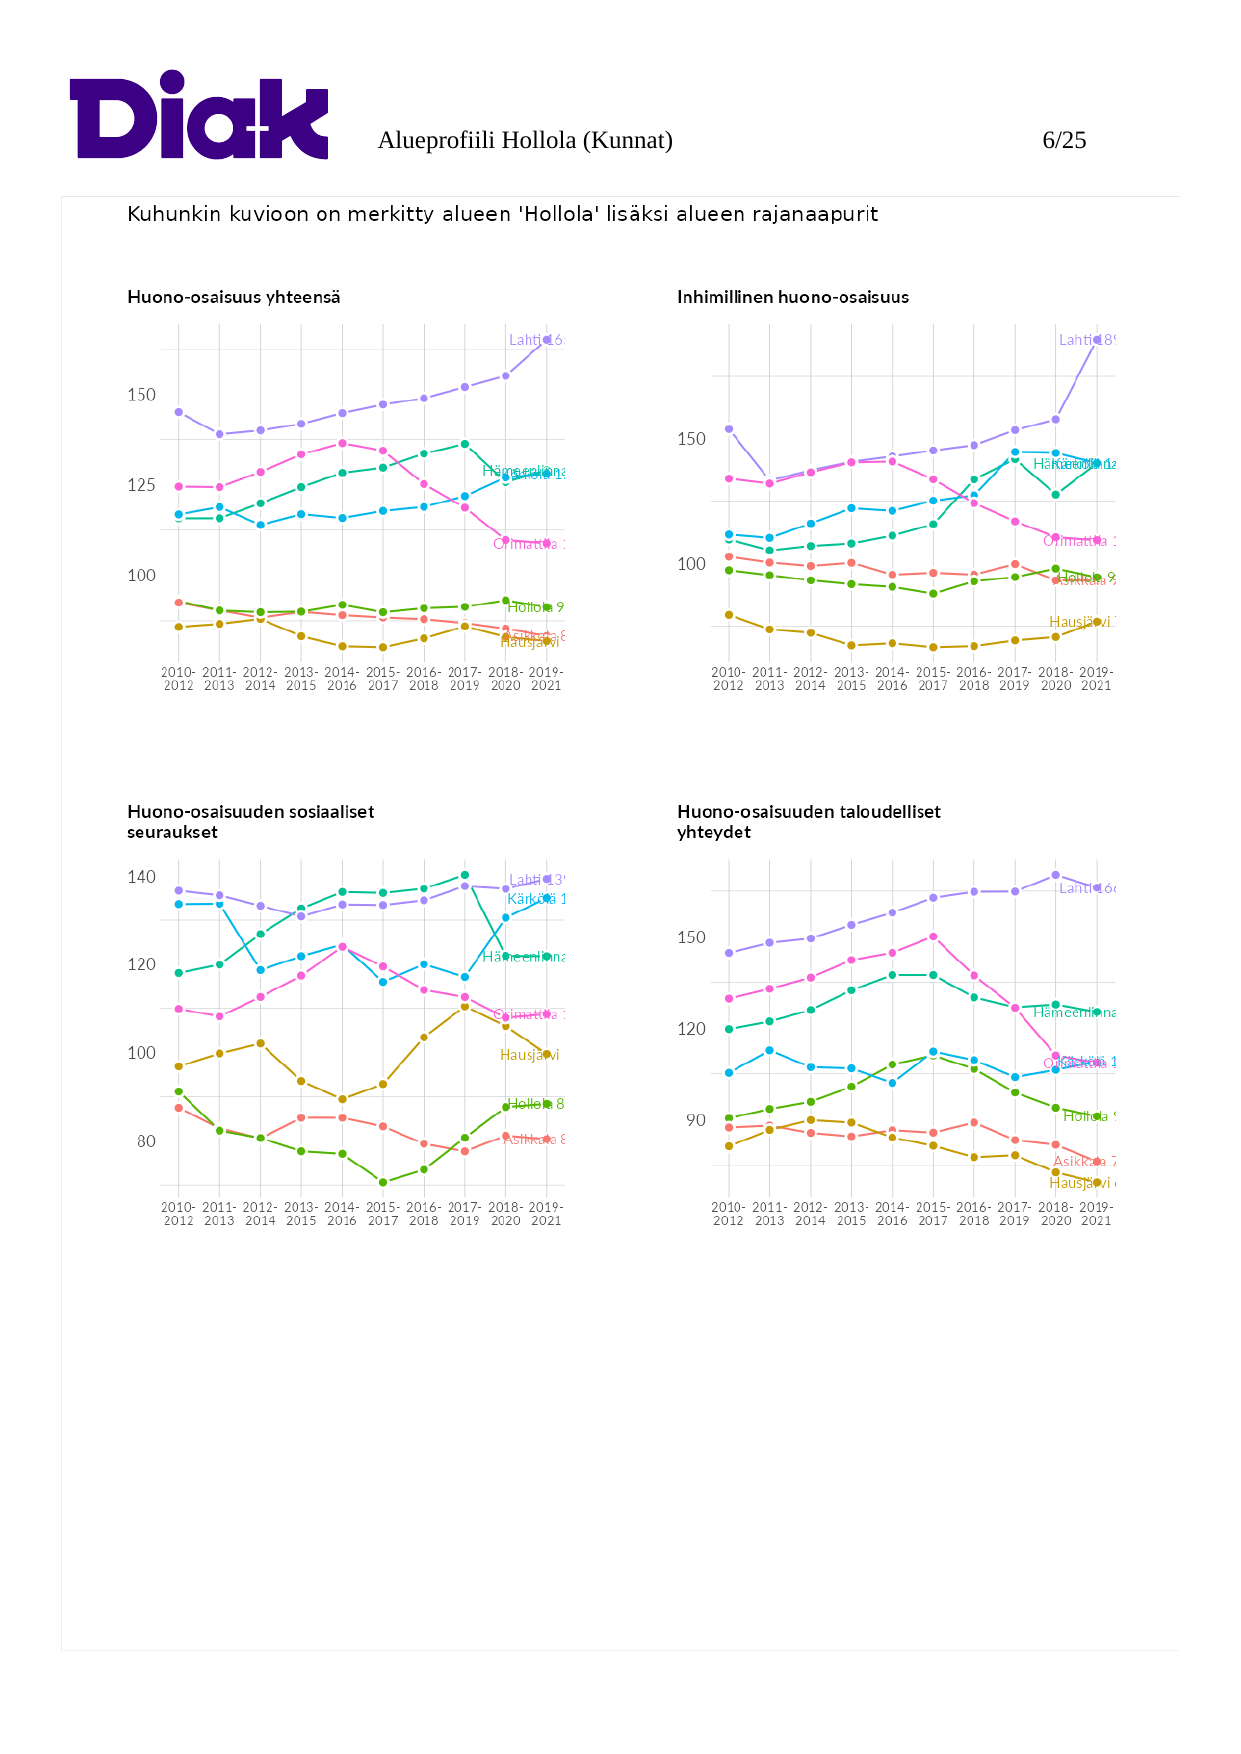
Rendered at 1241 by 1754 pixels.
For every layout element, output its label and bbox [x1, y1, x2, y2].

picture [61, 196, 1179, 1651]
